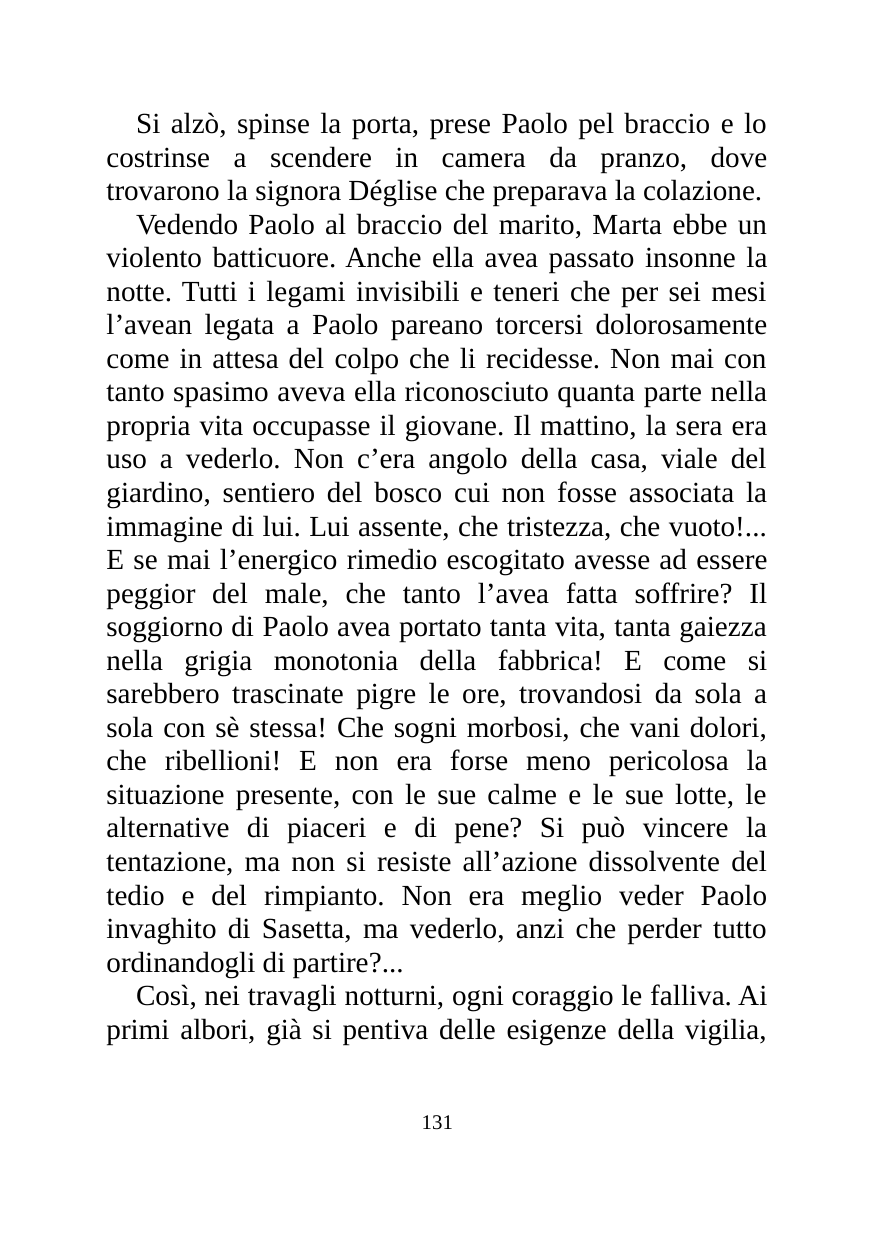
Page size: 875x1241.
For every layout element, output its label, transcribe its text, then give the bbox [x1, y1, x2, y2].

text Vedendo Paolo al braccio del marito, Marta ebbe un violento batticuore. Anche ella avea passato insonne la notte. Tutti i legami invisibili e teneri che per sei mesi l’avean legata a Paolo pareano torcersi dolorosamente come in attesa del colpo che li recidesse. Non mai con tanto spasimo aveva ella riconosciuto quanta parte nella propria vita occupasse il giovane. Il mattino, la sera era uso a vederlo. Non c’era angolo della casa, viale del giardino, sentiero del bosco cui non fosse associata la immagine di lui. Lui assente, che tristezza, che vuoto!... E se mai l’energico rimedio escogitato avesse ad essere peggior del male, che tanto l’avea fatta soffrire? Il soggiorno di Paolo avea portato tanta vita, tanta gaiezza nella grigia monotonia della fabbrica! E come si sarebbero trascinate pigre le ore, trovandosi da sola a sola con sè stessa! Che sogni morbosi, che vani dolori, che ribellioni! E non era forse meno pericolosa la situazione presente, con le sue calme e le sue lotte, le alternative di piaceri e di pene? Si può vincere la tentazione, ma non si resiste all’azione dissolvente del tedio e del rimpianto. Non era meglio veder Paolo invaghito di Sasetta, ma vederlo, anzi che perder tutto ordinandogli di partire?... [106, 207, 768, 978]
text Così, nei travagli notturni, ogni coraggio le falliva. Ai primi albori, già si pentiva delle esigenze della vigilia, [106, 978, 768, 1045]
text Si alzò, spinse la porta, prese Paolo pel braccio e lo costrinse a scendere in camera da pranzo, dove trovarono la signora Déglise che preparava la colazione. [106, 106, 768, 207]
